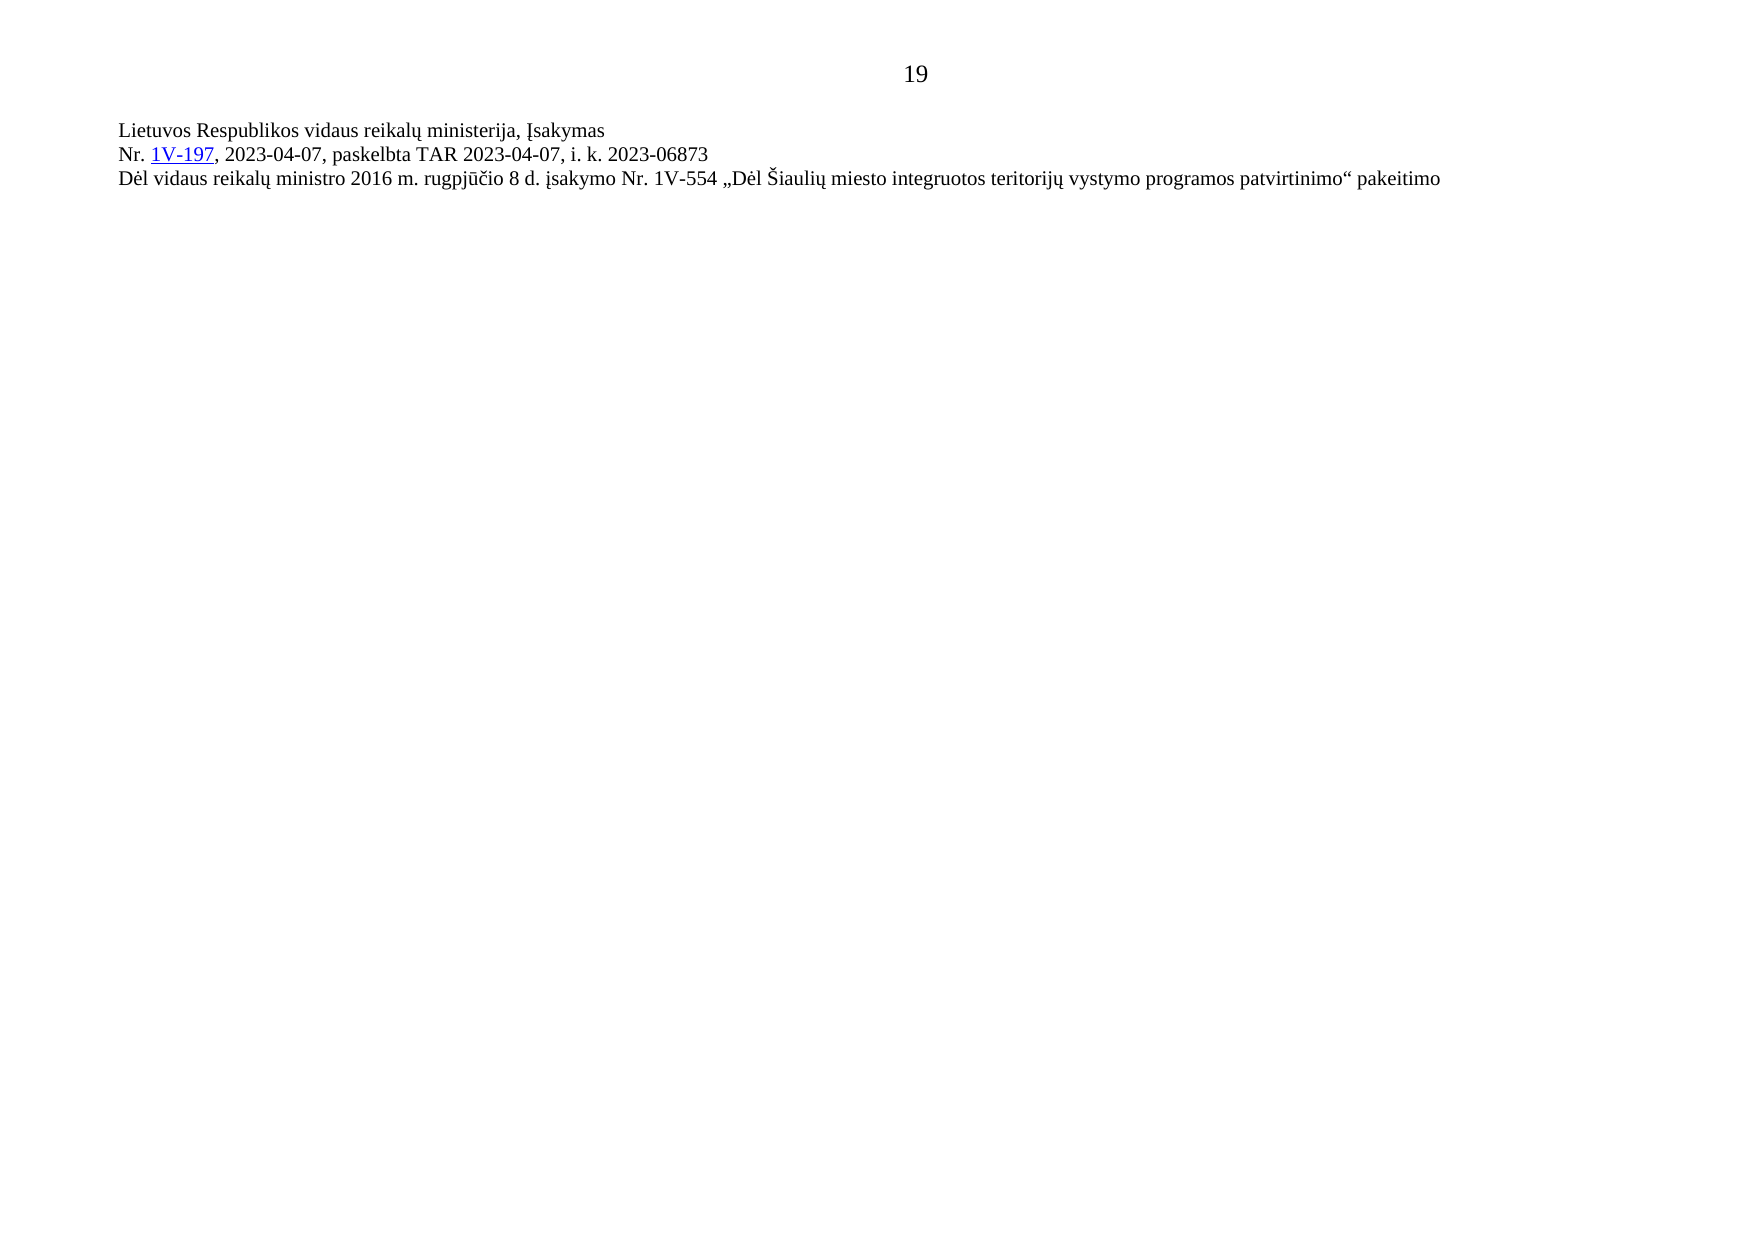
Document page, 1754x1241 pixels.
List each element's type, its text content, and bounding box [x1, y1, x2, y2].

text Nr. 1V-197, 2023-04-07, paskelbta TAR 2023-04-07, i. k. 2023-06873 [118, 142, 1713, 166]
text Lietuvos Respublikos vidaus reikalų ministerija, Įsakymas [118, 118, 1713, 142]
text Dėl vidaus reikalų ministro 2016 m. rugpjūčio 8 d. įsakymo Nr. 1V-554 „Dėl Šiaulių miesto integruotos teritorijų vystymo programos patvirtinimo“ pakeitimo [118, 166, 1713, 190]
